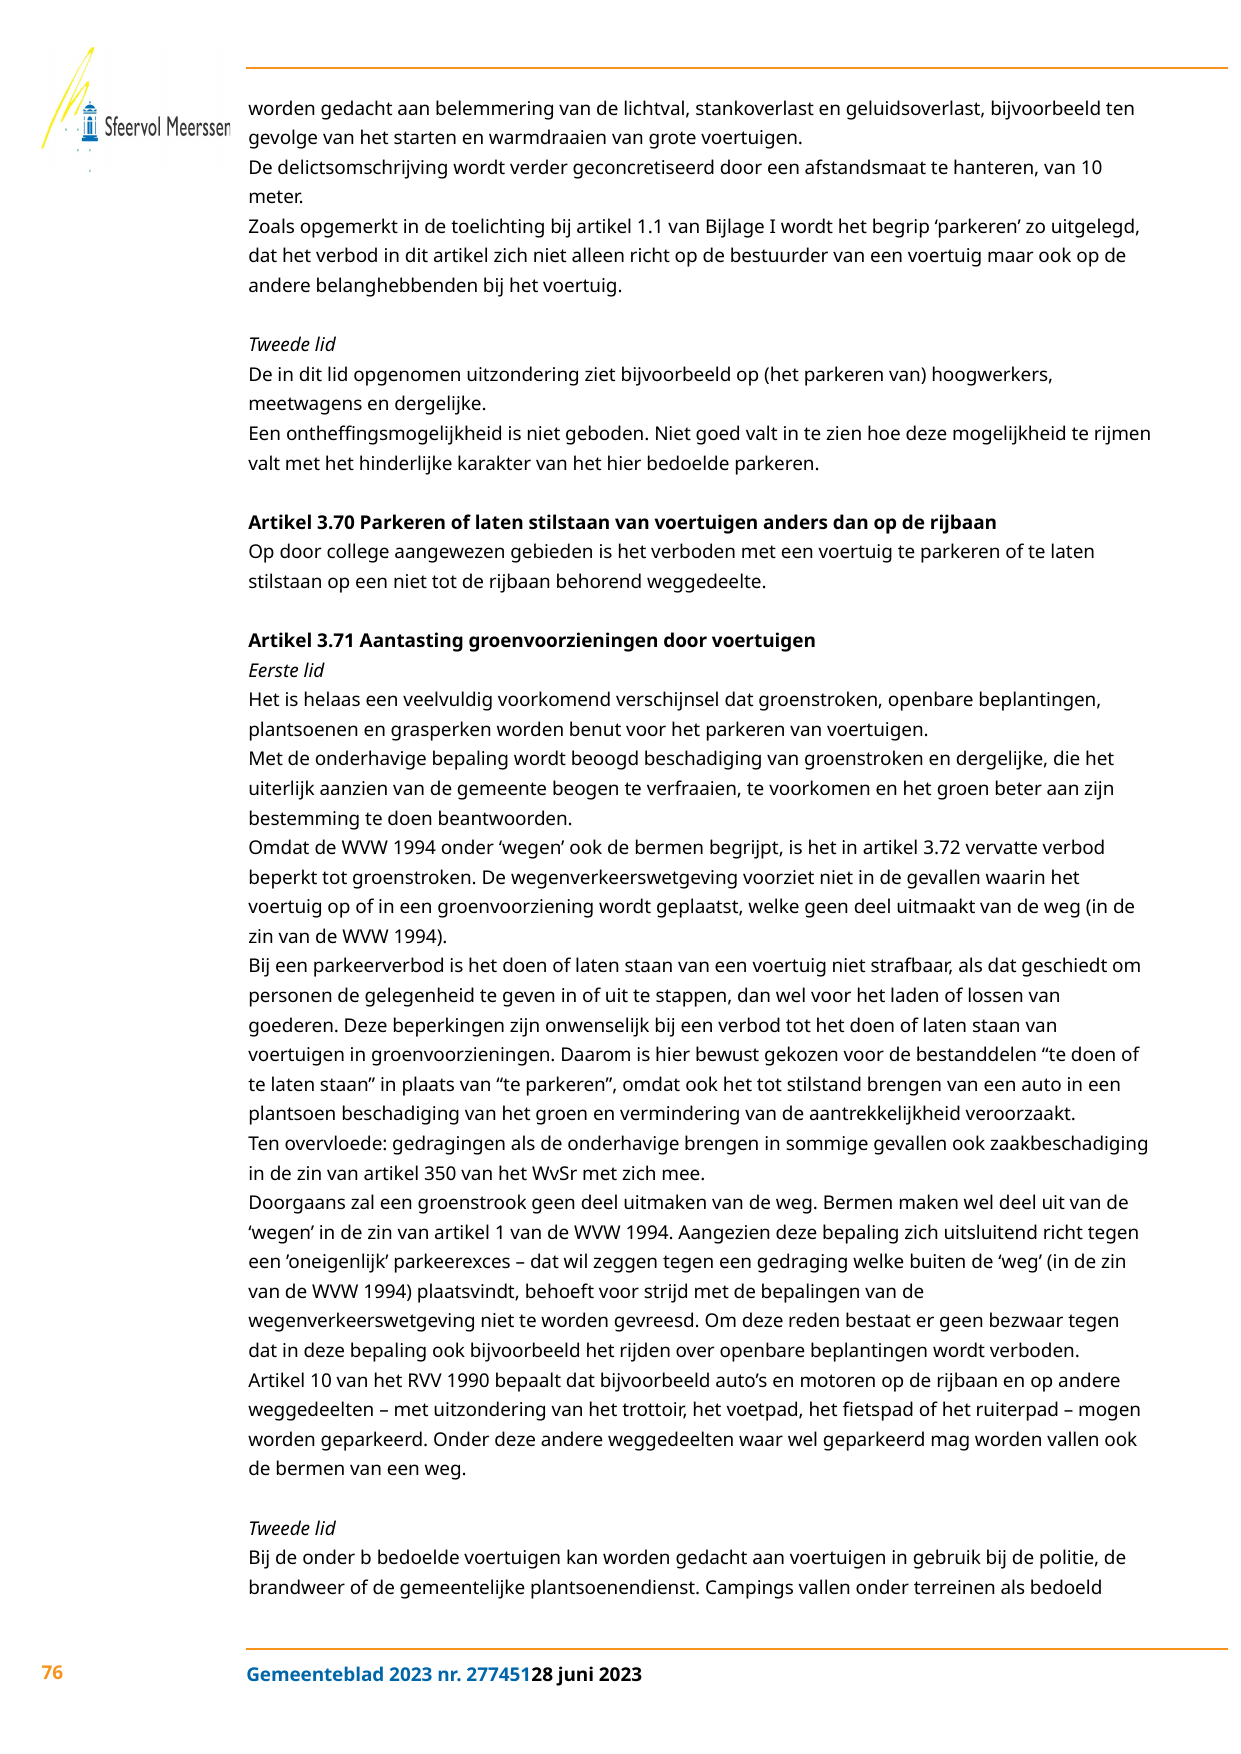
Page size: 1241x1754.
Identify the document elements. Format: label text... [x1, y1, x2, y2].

text De delictsomschrijving wordt verder geconcretiseerd door een afstandsmaat te hanteren, van 10 meter. [248, 154, 1152, 209]
text Zoals opgemerkt in de toelichting bij artikel 1.1 van Bijlage I wordt het begrip ‘parkeren’ zo uitgelegd, dat het verbod in dit artikel zich niet alleen richt op de bestuurder van een voertuig maar ook op de andere belanghebbenden bij het voertuig. [248, 213, 1152, 298]
text Op door college aangewezen gebieden is het verboden met een voertuig te parkeren of te laten stilstaan op een niet tot de rijbaan behorend weggedeelte. [248, 538, 1152, 594]
text Doorgaans zal een groenstrook geen deel uitmaken van de weg. Bermen maken wel deel uit van de ‘wegen’ in de zin van artikel 1 van de WVW 1994. Aangezien deze bepaling zich uitsluitend richt tegen een ’oneigenlijk’ parkeerexces – dat wil zeggen tegen een gedraging welke buiten de ‘weg’ (in de zin van de WVW 1994) plaatsvindt, behoeft voor strijd met de bepalingen van de wegenverkeerswetgeving niet te worden gevreesd. Om deze reden bestaat er geen bezwaar tegen dat in deze bepaling ook bijvoorbeeld het rijden over openbare beplantingen wordt verboden. [248, 1189, 1152, 1363]
text Omdat de WVW 1994 onder ‘wegen’ ook de bermen begrijpt, is het in artikel 3.72 vervatte verbod beperkt tot groenstroken. De wegenverkeerswetgeving voorziet niet in de gevallen waarin het voertuig op of in een groenvoorziening wordt geplaatst, welke geen deel uitmaakt van de weg (in de zin van de WVW 1994). [248, 834, 1152, 949]
text Met de onderhavige bepaling wordt beoogd beschadiging van groenstroken en dergelijke, die het uiterlijk aanzien van de gemeente beogen te verfraaien, te voorkomen en het groen beter aan zijn bestemming te doen beantwoorden. [248, 746, 1152, 831]
text Artikel 3.70 Parkeren of laten stilstaan van voertuigen anders dan op de rijbaan [248, 509, 1152, 535]
picture [41, 47, 231, 172]
text De in dit lid opgenomen uitzondering ziet bijvoorbeeld op (het parkeren van) hoogwerkers, meetwagens en dergelijke. [248, 361, 1152, 416]
text Artikel 3.71 Aantasting groenvoorzieningen door voertuigen [248, 627, 1152, 653]
text Tweede lid [248, 331, 1152, 357]
text Het is helaas een veelvuldig voorkomend verschijnsel dat groenstroken, openbare beplantingen, plantsoenen en grasperken worden benut voor het parkeren van voertuigen. [248, 686, 1152, 742]
text Ten overvloede: gedragingen als de onderhavige brengen in sommige gevallen ook zaakbeschadiging in de zin van artikel 350 van het WvSr met zich mee. [248, 1130, 1152, 1186]
text Tweede lid [248, 1515, 1152, 1541]
text Bij de onder b bedoelde voertuigen kan worden gedacht aan voertuigen in gebruik bij de politie, de brandweer of de gemeentelijke plantsoenendienst. Campings vallen onder terreinen als bedoeld [248, 1544, 1152, 1600]
text Een ontheffingsmogelijkheid is niet geboden. Niet goed valt in te zien hoe deze mogelijkheid te rijmen valt met het hinderlijke karakter van het hier bedoelde parkeren. [248, 420, 1152, 476]
text Artikel 10 van het RVV 1990 bepaalt dat bijvoorbeeld auto’s en motoren op de rijbaan en op andere weggedeelten – met uitzondering van het trottoir, het voetpad, het fietspad of het ruiterpad – mogen worden geparkeerd. Onder deze andere weggedeelten waar wel geparkeerd mag worden vallen ook de bermen van een weg. [248, 1367, 1152, 1481]
text Eerste lid [248, 657, 1152, 683]
text worden gedacht aan belemmering van de lichtval, stankoverlast en geluidsoverlast, bijvoorbeeld ten gevolge van het starten en warmdraaien van grote voertuigen. [248, 95, 1152, 150]
text Bij een parkeerverbod is het doen of laten staan van een voertuig niet strafbaar, als dat geschiedt om personen de gelegenheid te geven in of uit te stappen, dan wel voor het laden of lossen van goederen. Deze beperkingen zijn onwenselijk bij een verbod tot het doen of laten staan van voertuigen in groenvoorzieningen. Daarom is hier bewust gekozen voor de bestanddelen “te doen of te laten staan” in plaats van “te parkeren”, omdat ook het tot stilstand brengen van een auto in een plantsoen beschadiging van het groen en vermindering van de aantrekkelijkheid veroorzaakt. [248, 953, 1152, 1126]
